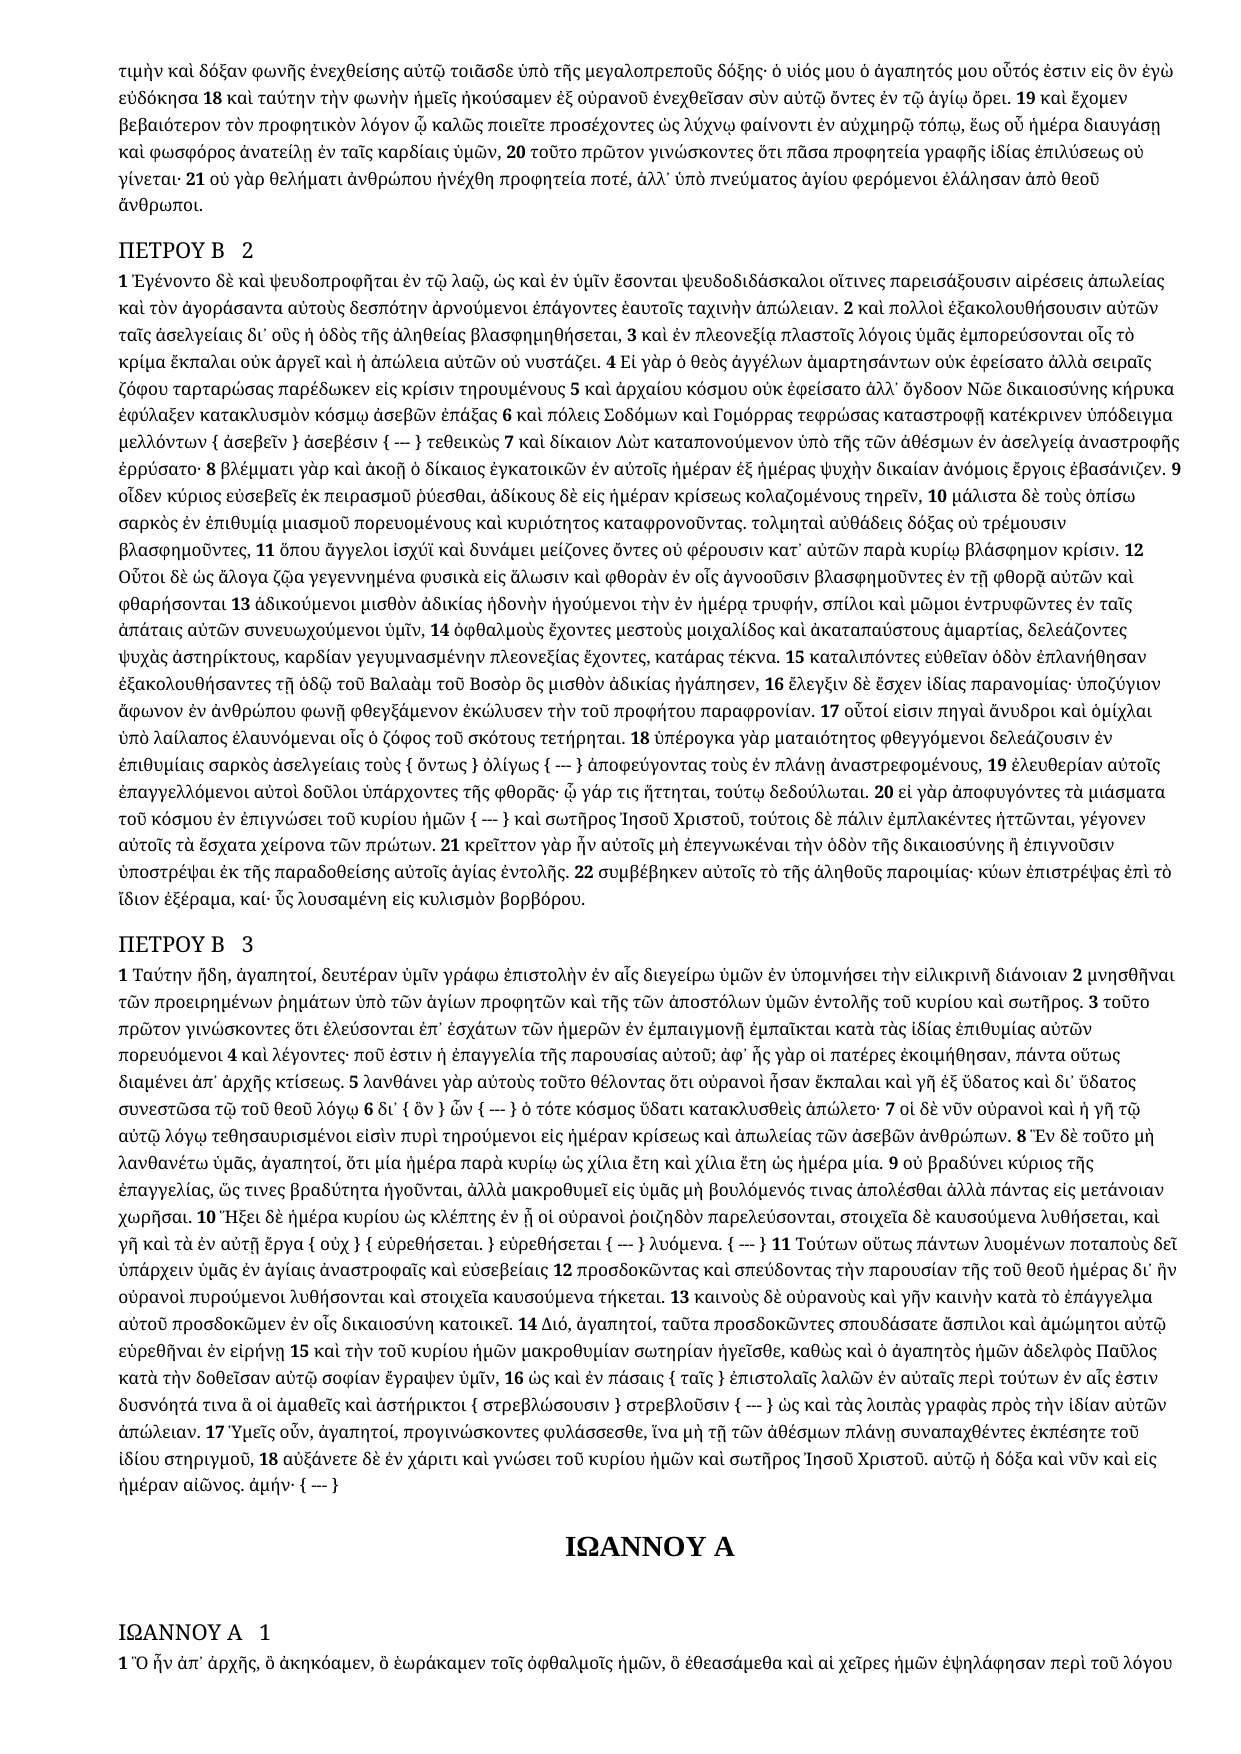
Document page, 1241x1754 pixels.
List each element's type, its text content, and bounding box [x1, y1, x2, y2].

text ΠΕΤΡΟΥ Β 3 [118, 929, 1181, 958]
text ΙΩΑΝΝΟΥ Α 1 [118, 1617, 1181, 1647]
text 1 Ταύτην ἤδη, ἀγαπητοί, δευτέραν ὑμῖν γράφω ἐπιστολὴν ἐν αἷς διεγείρω ὑμῶν ἐν ὑπομνήσει τὴν εἰλικρινῆ διάνοιαν 2 μνησθῆναι τῶν προειρημένων ῥημάτων ὑπὸ τῶν ἁγίων προφητῶν καὶ τῆς τῶν ἀποστόλων ὑμῶν ἐντολῆς τοῦ κυρίου καὶ σωτῆρος. 3 τοῦτο πρῶτον γινώσκοντες ὅτι ἐλεύσονται ἐπ᾽ ἐσχάτων τῶν ἡμερῶν ἐν ἐμπαιγμονῇ ἐμπαῖκται κατὰ τὰς ἰδίας ἐπιθυμίας αὐτῶν πορευόμενοι 4 καὶ λέγοντες· ποῦ ἐστιν ἡ ἐπαγγελία τῆς παρουσίας αὐτοῦ; ἀφ᾽ ἧς γὰρ οἱ πατέρες ἐκοιμήθησαν, πάντα οὕτως διαμένει ἀπ᾽ ἀρχῆς κτίσεως. 5 λανθάνει γὰρ αὐτοὺς τοῦτο θέλοντας ὅτι οὐρανοὶ ἦσαν ἔκπαλαι καὶ γῆ ἐξ ὕδατος καὶ δι᾽ ὕδατος συνεστῶσα τῷ τοῦ θεοῦ λόγῳ 6 δι᾽ { ὃν } ὧν { --- } ὁ τότε κόσμος ὕδατι κατακλυσθεὶς ἀπώλετο· 7 οἱ δὲ νῦν οὐρανοὶ καὶ ἡ γῆ τῷ αὐτῷ λόγῳ τεθησαυρισμένοι εἰσὶν πυρὶ τηρούμενοι εἰς ἡμέραν κρίσεως καὶ ἀπωλείας τῶν ἀσεβῶν ἀνθρώπων. 8 Ἓν δὲ τοῦτο μὴ λανθανέτω ὑμᾶς, ἀγαπητοί, ὅτι μία ἡμέρα παρὰ κυρίῳ ὡς χίλια ἔτη καὶ χίλια ἔτη ὡς ἡμέρα μία. 9 οὐ βραδύνει κύριος τῆς ἐπαγγελίας, ὥς τινες βραδύτητα ἡγοῦνται, ἀλλὰ μακροθυμεῖ εἰς ὑμᾶς μὴ βουλόμενός τινας ἀπολέσθαι ἀλλὰ πάντας εἰς μετάνοιαν χωρῆσαι. 10 Ἥξει δὲ ἡμέρα κυρίου ὡς κλέπτης ἐν ᾗ οἱ οὐρανοὶ ῥοιζηδὸν παρελεύσονται, στοιχεῖα δὲ καυσούμενα λυθήσεται, καὶ γῆ καὶ τὰ ἐν αὐτῇ ἔργα { οὐχ } { εὑρεθήσεται. } εὑρεθήσεται { --- } λυόμενα. { --- } 11 Τούτων οὕτως πάντων λυομένων ποταποὺς δεῖ ὑπάρχειν ὑμᾶς ἐν ἁγίαις ἀναστροφαῖς καὶ εὐσεβείαις 12 προσδοκῶντας καὶ σπεύδοντας τὴν παρουσίαν τῆς τοῦ θεοῦ ἡμέρας δι᾽ ἣν οὐρανοὶ πυρούμενοι λυθήσονται καὶ στοιχεῖα καυσούμενα τήκεται. 13 καινοὺς δὲ οὐρανοὺς καὶ γῆν καινὴν κατὰ τὸ ἐπάγγελμα αὐτοῦ προσδοκῶμεν ἐν οἷς δικαιοσύνη κατοικεῖ. 14 Διό, ἀγαπητοί, ταῦτα προσδοκῶντες σπουδάσατε ἄσπιλοι καὶ ἀμώμητοι αὐτῷ εὑρεθῆναι ἐν εἰρήνῃ 15 καὶ τὴν τοῦ κυρίου ἡμῶν μακροθυμίαν σωτηρίαν ἡγεῖσθε, καθὼς καὶ ὁ ἀγαπητὸς ἡμῶν ἀδελφὸς Παῦλος κατὰ τὴν δοθεῖσαν αὐτῷ σοφίαν ἔγραψεν ὑμῖν, 16 ὡς καὶ ἐν πάσαις { ταῖς } ἐπιστολαῖς λαλῶν ἐν αὐταῖς περὶ τούτων ἐν αἷς ἐστιν δυσνόητά τινα ἃ οἱ ἀμαθεῖς καὶ ἀστήρικτοι { στρεβλώσουσιν } στρεβλοῦσιν { --- } ὡς καὶ τὰς λοιπὰς γραφὰς πρὸς τὴν ἰδίαν αὐτῶν ἀπώλειαν. 17 Ὑμεῖς οὖν, ἀγαπητοί, προγινώσκοντες φυλάσσεσθε, ἵνα μὴ τῇ τῶν ἀθέσμων πλάνῃ συναπαχθέντες ἐκπέσητε τοῦ ἰδίου στηριγμοῦ, 18 αὐξάνετε δὲ ἐν χάριτι καὶ γνώσει τοῦ κυρίου ἡμῶν καὶ σωτῆρος Ἰησοῦ Χριστοῦ. αὐτῷ ἡ δόξα καὶ νῦν καὶ εἰς ἡμέραν αἰῶνος. ἀμήν· { --- } [118, 963, 1181, 1497]
text 1 Ἐγένοντο δὲ καὶ ψευδοπροφῆται ἐν τῷ λαῷ, ὡς καὶ ἐν ὑμῖν ἔσονται ψευδοδιδάσκαλοι οἵτινες παρεισάξουσιν αἱρέσεις ἀπωλείας καὶ τὸν ἀγοράσαντα αὐτοὺς δεσπότην ἀρνούμενοι ἐπάγοντες ἑαυτοῖς ταχινὴν ἀπώλειαν. 2 καὶ πολλοὶ ἐξακολουθήσουσιν αὐτῶν ταῖς ἀσελγείαις δι᾽ οὓς ἡ ὁδὸς τῆς ἀληθείας βλασφημηθήσεται, 3 καὶ ἐν πλεονεξίᾳ πλαστοῖς λόγοις ὑμᾶς ἐμπορεύσονται οἷς τὸ κρίμα ἔκπαλαι οὐκ ἀργεῖ καὶ ἡ ἀπώλεια αὐτῶν οὐ νυστάζει. 4 Εἰ γὰρ ὁ θεὸς ἀγγέλων ἁμαρτησάντων οὐκ ἐφείσατο ἀλλὰ σειραῖς ζόφου ταρταρώσας παρέδωκεν εἰς κρίσιν τηρουμένους 5 καὶ ἀρχαίου κόσμου οὐκ ἐφείσατο ἀλλ᾽ ὄγδοον Νῶε δικαιοσύνης κήρυκα ἐφύλαξεν κατακλυσμὸν κόσμῳ ἀσεβῶν ἐπάξας 6 καὶ πόλεις Σοδόμων καὶ Γομόρρας τεφρώσας καταστροφῇ κατέκρινεν ὑπόδειγμα μελλόντων { ἀσεβεῖν } ἀσεβέσιν { --- } τεθεικὼς 7 καὶ δίκαιον Λὼτ καταπονούμενον ὑπὸ τῆς τῶν ἀθέσμων ἐν ἀσελγείᾳ ἀναστροφῆς ἐρρύσατο· 8 βλέμματι γὰρ καὶ ἀκοῇ ὁ δίκαιος ἐγκατοικῶν ἐν αὐτοῖς ἡμέραν ἐξ ἡμέρας ψυχὴν δικαίαν ἀνόμοις ἔργοις ἐβασάνιζεν. 9 οἶδεν κύριος εὐσεβεῖς ἐκ πειρασμοῦ ῥύεσθαι, ἀδίκους δὲ εἰς ἡμέραν κρίσεως κολαζομένους τηρεῖν, 10 μάλιστα δὲ τοὺς ὀπίσω σαρκὸς ἐν ἐπιθυμίᾳ μιασμοῦ πορευομένους καὶ κυριότητος καταφρονοῦντας. τολμηταὶ αὐθάδεις δόξας οὐ τρέμουσιν βλασφημοῦντες, 11 ὅπου ἄγγελοι ἰσχύϊ καὶ δυνάμει μείζονες ὄντες οὐ φέρουσιν κατ᾽ αὐτῶν παρὰ κυρίῳ βλάσφημον κρίσιν. 12 Οὗτοι δὲ ὡς ἄλογα ζῷα γεγεννημένα φυσικὰ εἰς ἅλωσιν καὶ φθορὰν ἐν οἷς ἀγνοοῦσιν βλασφημοῦντες ἐν τῇ φθορᾷ αὐτῶν καὶ φθαρήσονται 13 ἀδικούμενοι μισθὸν ἀδικίας ἡδονὴν ἡγούμενοι τὴν ἐν ἡμέρᾳ τρυφήν, σπίλοι καὶ μῶμοι ἐντρυφῶντες ἐν ταῖς ἀπάταις αὐτῶν συνευωχούμενοι ὑμῖν, 14 ὀφθαλμοὺς ἔχοντες μεστοὺς μοιχαλίδος καὶ ἀκαταπαύστους ἁμαρτίας, δελεάζοντες ψυχὰς ἀστηρίκτους, καρδίαν γεγυμνασμένην πλεονεξίας ἔχοντες, κατάρας τέκνα. 15 καταλιπόντες εὐθεῖαν ὁδὸν ἐπλανήθησαν ἐξακολουθήσαντες τῇ ὁδῷ τοῦ Βαλαὰμ τοῦ Βοσὸρ ὃς μισθὸν ἀδικίας ἠγάπησεν, 16 ἔλεγξιν δὲ ἔσχεν ἰδίας παρανομίας· ὑποζύγιον ἄφωνον ἐν ἀνθρώπου φωνῇ φθεγξάμενον ἐκώλυσεν τὴν τοῦ προφήτου παραφρονίαν. 17 οὗτοί εἰσιν πηγαὶ ἄνυδροι καὶ ὁμίχλαι ὑπὸ λαίλαπος ἐλαυνόμεναι οἷς ὁ ζόφος τοῦ σκότους τετήρηται. 18 ὑπέρογκα γὰρ ματαιότητος φθεγγόμενοι δελεάζουσιν ἐν ἐπιθυμίαις σαρκὸς ἀσελγείαις τοὺς { ὄντως } ὀλίγως { --- } ἀποφεύγοντας τοὺς ἐν πλάνῃ ἀναστρεφομένους, 19 ἐλευθερίαν αὐτοῖς ἐπαγγελλόμενοι αὐτοὶ δοῦλοι ὑπάρχοντες τῆς φθορᾶς· ᾧ γάρ τις ἥττηται, τούτῳ δεδούλωται. 20 εἰ γὰρ ἀποφυγόντες τὰ μιάσματα τοῦ κόσμου ἐν ἐπιγνώσει τοῦ κυρίου ἡμῶν { --- } καὶ σωτῆρος Ἰησοῦ Χριστοῦ, τούτοις δὲ πάλιν ἐμπλακέντες ἡττῶνται, γέγονεν αὐτοῖς τὰ ἔσχατα χείρονα τῶν πρώτων. 21 κρεῖττον γὰρ ἦν αὐτοῖς μὴ ἐπεγνωκέναι τὴν ὁδὸν τῆς δικαιοσύνης ἢ ἐπιγνοῦσιν ὑποστρέψαι ἐκ τῆς παραδοθείσης αὐτοῖς ἁγίας ἐντολῆς. 22 συμβέβηκεν αὐτοῖς τὸ τῆς ἀληθοῦς παροιμίας· κύων ἐπιστρέψας ἐπὶ τὸ ἴδιον ἐξέραμα, καί· ὗς λουσαμένη εἰς κυλισμὸν βορβόρου. [118, 269, 1181, 911]
text ΠΕΤΡΟΥ Β 2 [118, 235, 1181, 265]
subtitle ΙΩΑΝΝΟΥ Α [118, 1529, 1181, 1563]
text τιμὴν καὶ δόξαν φωνῆς ἐνεχθείσης αὐτῷ τοιᾶσδε ὑπὸ τῆς μεγαλοπρεποῦς δόξης· ὁ υἱός μου ὁ ἀγαπητός μου οὗτός ἐστιν εἰς ὃν ἐγὼ εὐδόκησα 18 καὶ ταύτην τὴν φωνὴν ἡμεῖς ἠκούσαμεν ἐξ οὐρανοῦ ἐνεχθεῖσαν σὺν αὐτῷ ὄντες ἐν τῷ ἁγίῳ ὄρει. 19 καὶ ἔχομεν βεβαιότερον τὸν προφητικὸν λόγον ᾧ καλῶς ποιεῖτε προσέχοντες ὡς λύχνῳ φαίνοντι ἐν αὐχμηρῷ τόπῳ, ἕως οὗ ἡμέρα διαυγάσῃ καὶ φωσφόρος ἀνατείλῃ ἐν ταῖς καρδίαις ὑμῶν, 20 τοῦτο πρῶτον γινώσκοντες ὅτι πᾶσα προφητεία γραφῆς ἰδίας ἐπιλύσεως οὐ γίνεται· 21 οὐ γὰρ θελήματι ἀνθρώπου ἠνέχθη προφητεία ποτέ, ἀλλ᾽ ὑπὸ πνεύματος ἁγίου φερόμενοι ἐλάλησαν ἀπὸ θεοῦ ἄνθρωποι. [118, 59, 1181, 217]
text 1 Ὃ ἦν ἀπ᾽ ἀρχῆς, ὃ ἀκηκόαμεν, ὃ ἑωράκαμεν τοῖς ὀφθαλμοῖς ἡμῶν, ὃ ἐθεασάμεθα καὶ αἱ χεῖρες ἡμῶν ἐψηλάφησαν περὶ τοῦ λόγου [118, 1651, 1181, 1674]
